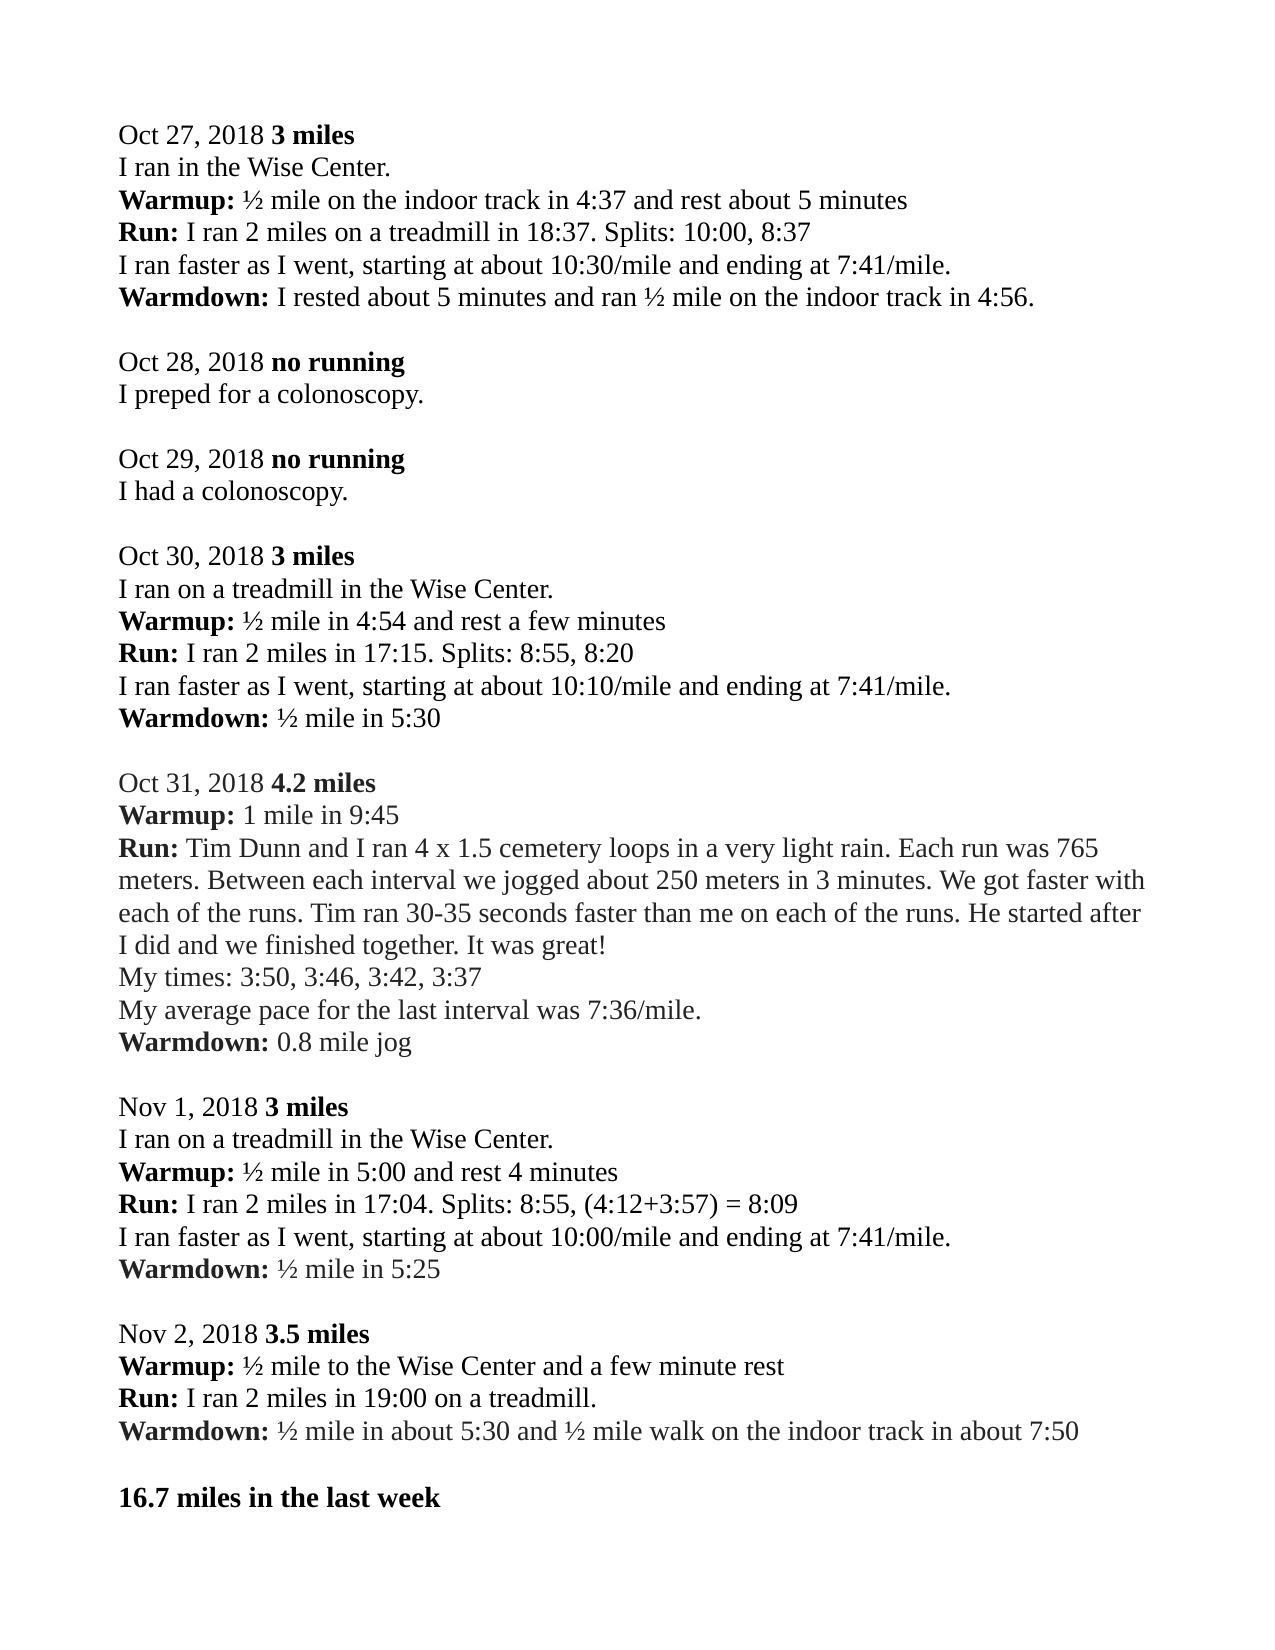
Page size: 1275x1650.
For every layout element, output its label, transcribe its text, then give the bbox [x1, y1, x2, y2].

text Oct 27, 2018 3 miles [118, 118, 1161, 151]
text Nov 2, 2018 3.5 miles [118, 1317, 1161, 1349]
text I had a colonoscopy. [118, 474, 1161, 507]
text Warmup: ½ mile in 4:54 and rest a few minutes [118, 604, 1161, 636]
text Warmup: 1 mile in 9:45 [118, 798, 1157, 831]
text My average pace for the last interval was 7:36/mile. [118, 993, 1157, 1025]
text I preped for a colonoscopy. [118, 377, 1161, 410]
text I ran in the Wise Center. [118, 151, 1161, 183]
text Oct 29, 2018 no running [118, 442, 1161, 474]
text Warmup: ½ mile to the Wise Center and a few minute rest [118, 1349, 1161, 1382]
text Run: I ran 2 miles on a treadmill in 18:37. Splits: 10:00, 8:37 [118, 215, 1161, 248]
text I ran on a treadmill in the Wise Center. [118, 572, 1161, 604]
text Warmdown: ½ mile in 5:25 [118, 1252, 1157, 1284]
text Warmdown: ½ mile in about 5:30 and ½ mile walk on the indoor track in about 7:50 [118, 1414, 1157, 1446]
text I ran faster as I went, starting at about 10:00/mile and ending at 7:41/mile. [118, 1219, 1161, 1252]
text Warmdown: 0.8 mile jog [118, 1025, 1157, 1058]
text 16.7 miles in the last week [118, 1480, 1161, 1513]
text Run: Tim Dunn and I ran 4 x 1.5 cemetery loops in a very light rain. Each run was 765 meters. Between each interval we jogged about 250 meters in 3 minutes. We got faster with each of the runs. Tim ran 30-35 seconds faster than me on each of the runs. He started after I did and we finished together. It was great! [118, 831, 1157, 960]
text Oct 31, 2018 4.2 miles [118, 766, 1157, 798]
text Warmdown: ½ mile in 5:30 [118, 701, 1157, 734]
text Oct 28, 2018 no running [118, 345, 1161, 377]
text Nov 1, 2018 3 miles [118, 1090, 1161, 1122]
text Run: I ran 2 miles in 19:00 on a treadmill. [118, 1382, 1161, 1414]
text Run: I ran 2 miles in 17:04. Splits: 8:55, (4:12+3:57) = 8:09 [118, 1187, 1161, 1219]
text I ran faster as I went, starting at about 10:10/mile and ending at 7:41/mile. [118, 669, 1161, 701]
text Warmup: ½ mile on the indoor track in 4:37 and rest about 5 minutes [118, 183, 1161, 215]
text Warmdown: I rested about 5 minutes and ran ½ mile on the indoor track in 4:56. [118, 280, 1161, 312]
text Warmup: ½ mile in 5:00 and rest 4 minutes [118, 1155, 1161, 1187]
text Oct 30, 2018 3 miles [118, 539, 1161, 572]
text Run: I ran 2 miles in 17:15. Splits: 8:55, 8:20 [118, 636, 1161, 669]
text I ran faster as I went, starting at about 10:30/mile and ending at 7:41/mile. [118, 248, 1161, 280]
text My times: 3:50, 3:46, 3:42, 3:37 [118, 960, 1157, 993]
text I ran on a treadmill in the Wise Center. [118, 1122, 1161, 1155]
